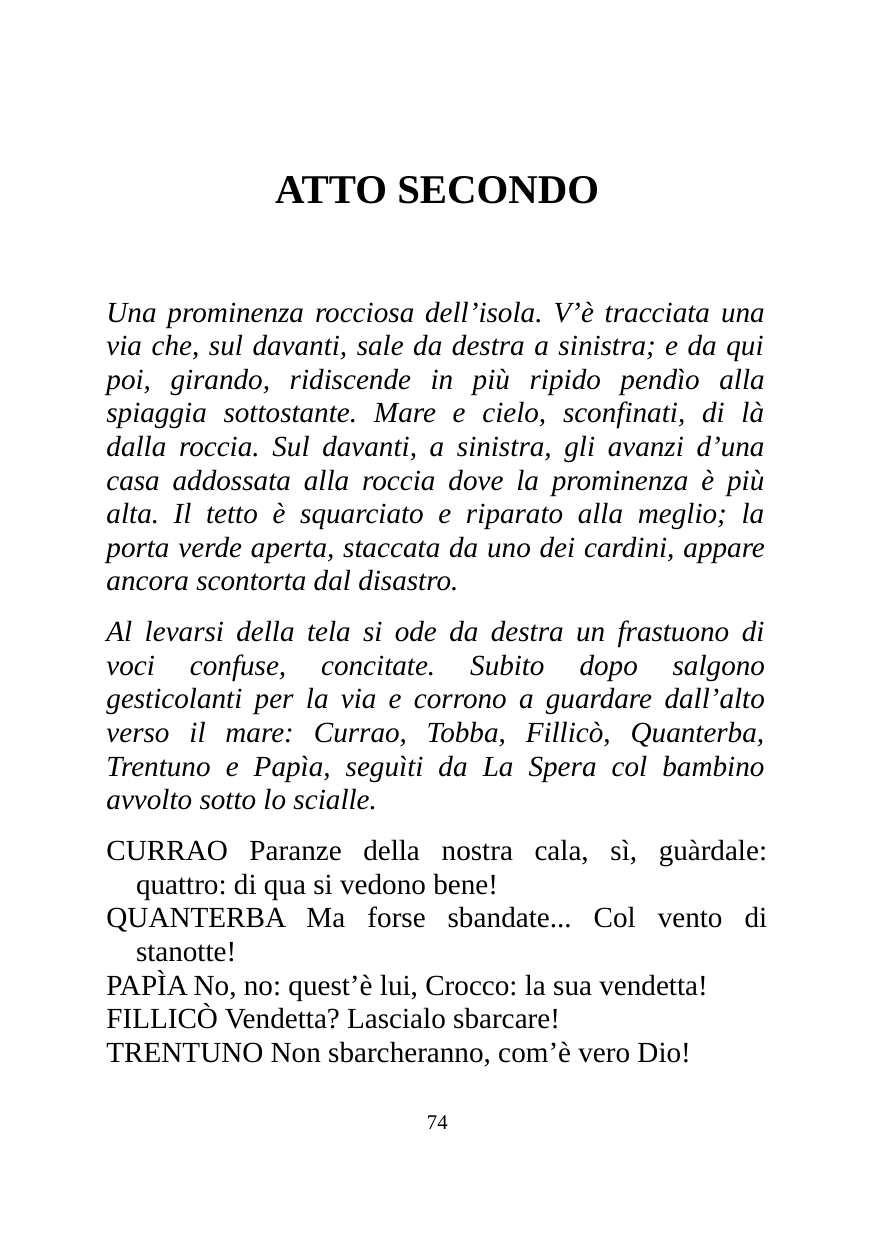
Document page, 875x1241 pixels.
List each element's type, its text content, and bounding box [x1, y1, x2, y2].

text Una prominenza rocciosa dell’isola. V’è tracciata una via che, sul davanti, sale da destra a sinistra; e da qui poi, girando, ridiscende in più ripido pendìo alla spiaggia sottostante. Mare e cielo, sconfinati, di là dalla roccia. Sul davanti, a sinistra, gli avanzi d’una casa addossata alla roccia dove la prominenza è più alta. Il tetto è squarciato e riparato alla meglio; la porta verde aperta, staccata da uno dei cardini, appare ancora scontorta dal disastro. [106, 295, 768, 597]
text CURRAO Paranze della nostra cala, sì, guàrdale: quattro: di qua si vedono bene! [106, 833, 768, 901]
text TRENTUNO Non sbarcheranno, com’è vero Dio! [106, 1035, 768, 1068]
text PAPÌA No, no: quest’è lui, Crocco: la sua vendetta! [106, 968, 768, 1001]
text FILLICÒ Vendetta? Lascialo sbarcare! [106, 1001, 768, 1035]
text QUANTERBA Ma forse sbandate... Col vento di stanotte! [106, 901, 768, 968]
text Al levarsi della tela si ode da destra un frastuono di voci confuse, concitate. Subito dopo salgono gesticolanti per la via e corrono a guardare dall’alto verso il mare: Currao, Tobba, Fillicò, Quanterba, Trentuno e Papìa, seguìti da La Spera col bambino avvolto sotto lo scialle. [106, 614, 768, 816]
subtitle ATTO SECONDO [106, 165, 768, 212]
